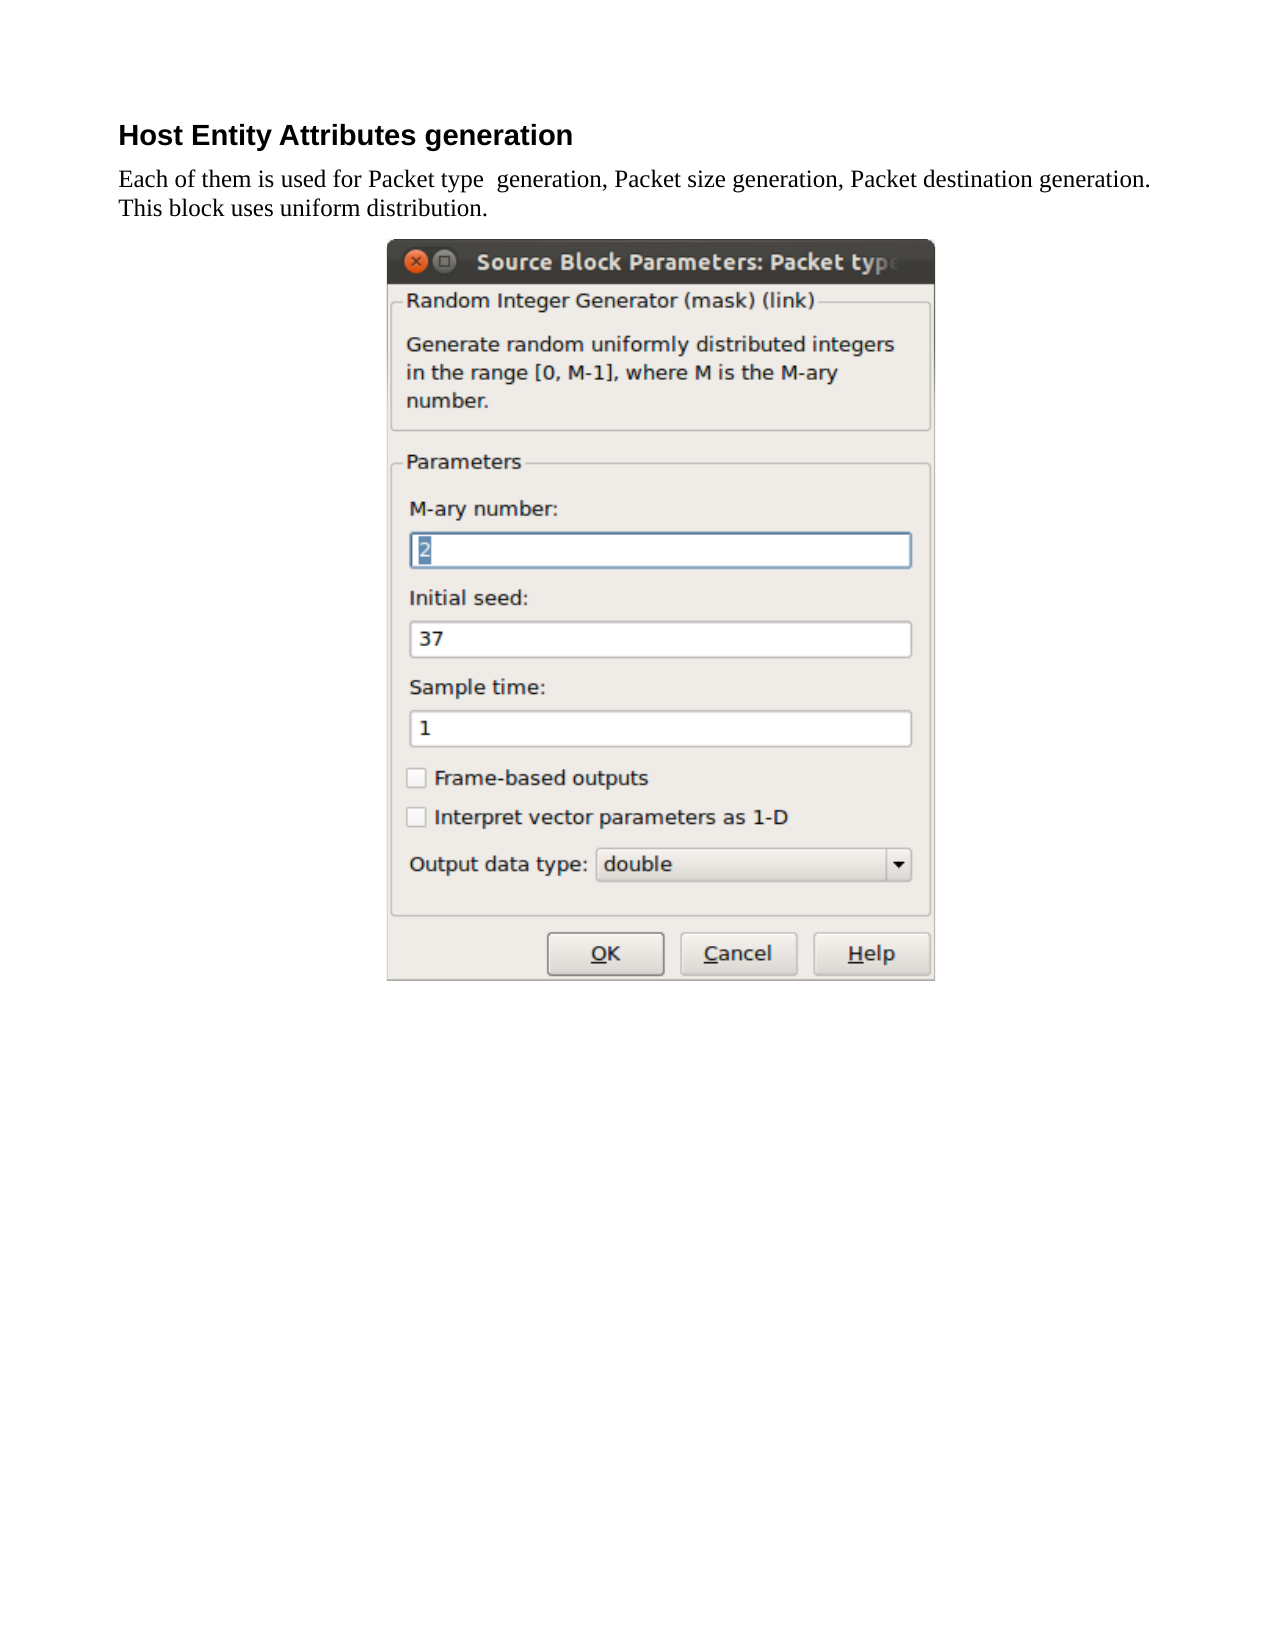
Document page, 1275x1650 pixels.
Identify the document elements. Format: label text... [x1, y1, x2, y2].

subtitle Host Entity Attributes generation [118, 118, 1157, 152]
picture [386, 239, 936, 981]
text Each of them is used for Packet type generation, Packet size generation, Packet destination generation. This block uses uniform distribution. [118, 164, 1157, 222]
